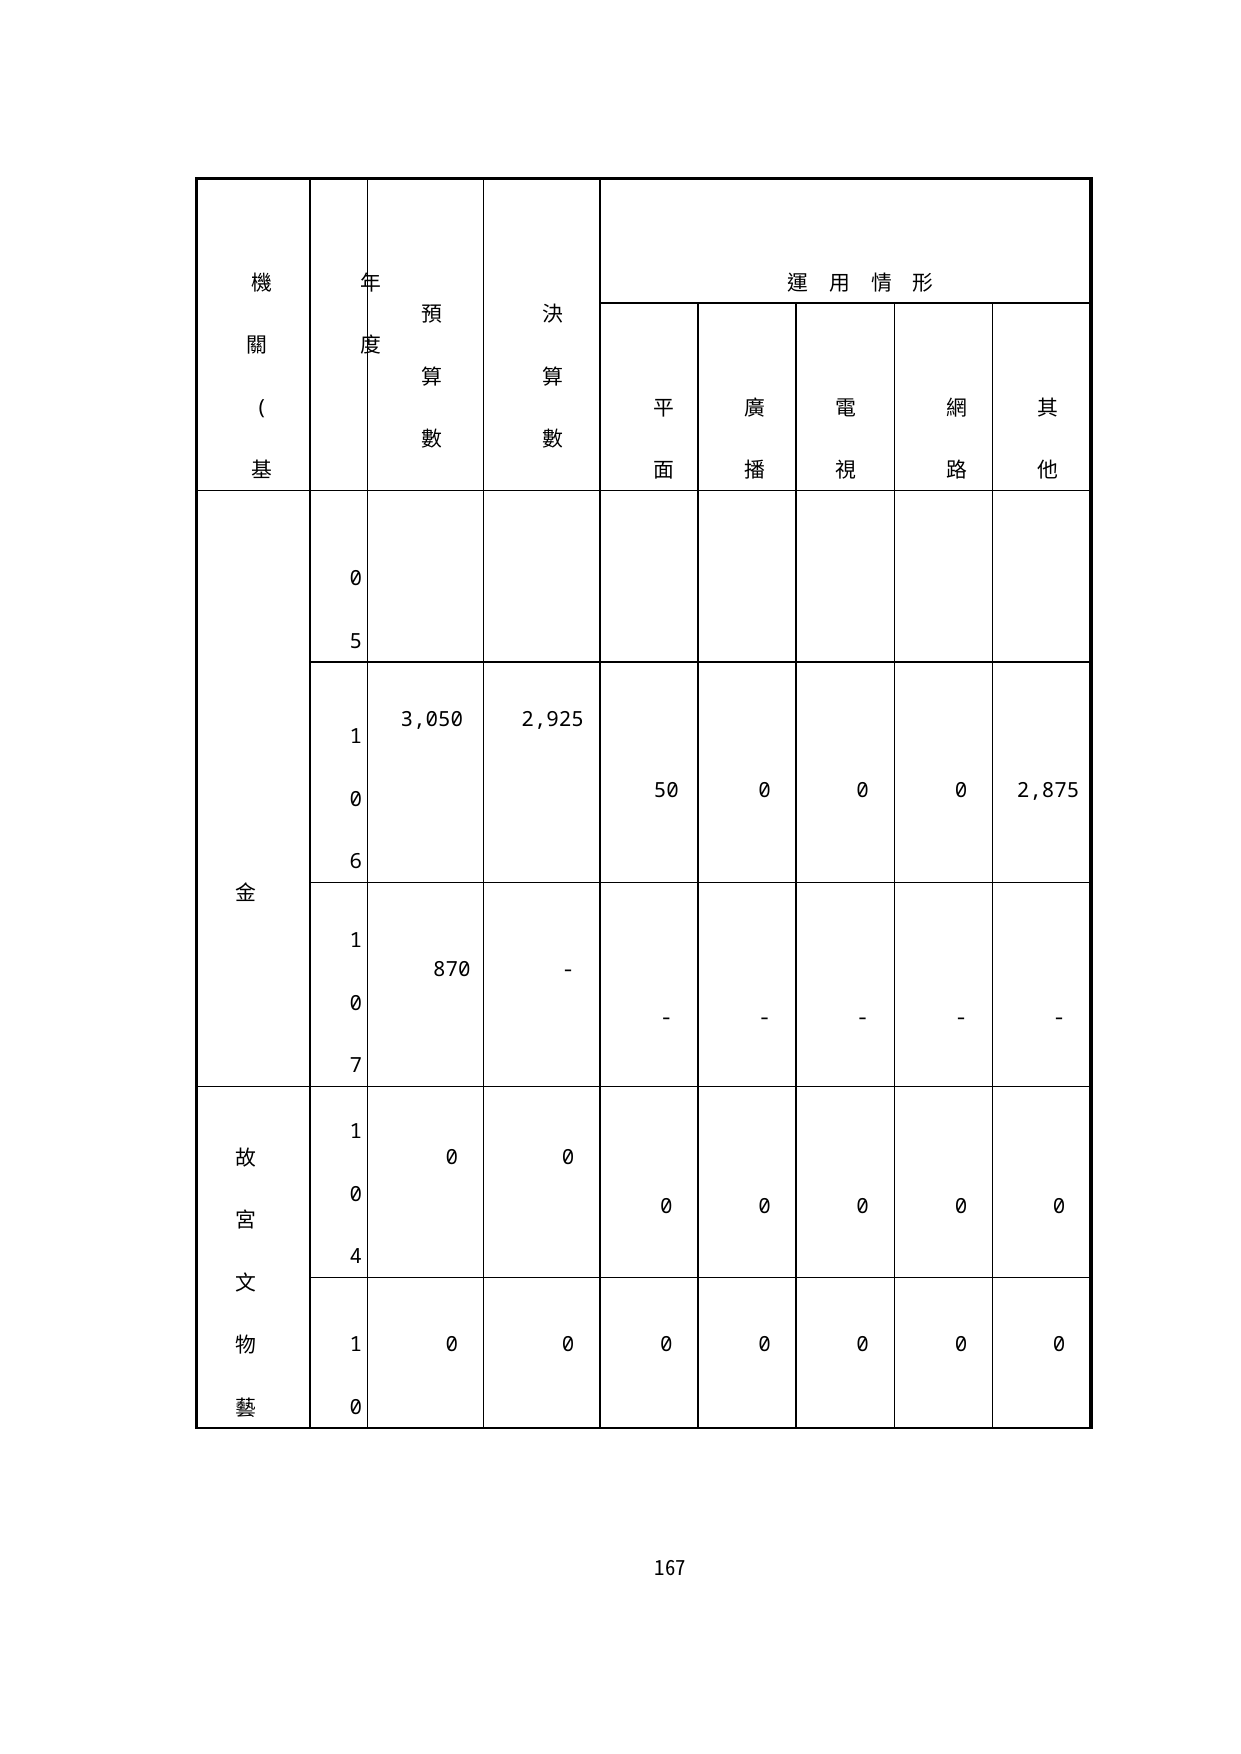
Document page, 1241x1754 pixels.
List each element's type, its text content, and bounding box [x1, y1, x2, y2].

table_cell [993, 491, 1089, 661]
table_cell 金 [198, 491, 309, 1086]
table_cell 平面 [601, 304, 697, 490]
table_cell 05 [311, 491, 367, 661]
table_cell 0 [895, 1278, 992, 1427]
table_cell 0 [484, 1087, 599, 1276]
table_header 機關(基金)名稱 [198, 180, 309, 490]
table_cell 0 [484, 1278, 599, 1427]
table_cell - [601, 883, 697, 1086]
table_cell 2,875 [993, 663, 1089, 882]
table_cell 0 [699, 1278, 795, 1427]
table_cell - [484, 883, 599, 1086]
table_cell 0 [601, 1278, 697, 1427]
table_cell [895, 491, 992, 661]
table_cell 106 [311, 663, 367, 882]
table_cell 0 [601, 1087, 697, 1276]
table_cell 0 [895, 663, 992, 882]
table_header 年度 [311, 180, 367, 490]
table_cell - [895, 883, 992, 1086]
table_cell [699, 491, 795, 661]
table_cell [601, 491, 697, 661]
table_cell 故宮文物藝術發展基金 [198, 1087, 309, 1427]
table_cell - [699, 883, 795, 1086]
table_cell 0 [993, 1278, 1089, 1427]
table_cell 其他 [993, 304, 1089, 490]
table_cell 0 [797, 1087, 894, 1276]
table_cell - [797, 883, 894, 1086]
table_cell 電視 [797, 304, 894, 490]
table_cell - [993, 883, 1089, 1086]
table_cell 107 [311, 883, 367, 1086]
table_cell 3,050 [368, 663, 483, 882]
table_cell 0 [895, 1087, 992, 1276]
table_header 運用情形 [601, 180, 1089, 302]
table_cell [484, 491, 599, 661]
table_cell 50 [601, 663, 697, 882]
table_cell 0 [699, 1087, 795, 1276]
table_header 預算數 [368, 180, 483, 490]
table_cell 0 [368, 1278, 483, 1427]
table_cell 廣播 [699, 304, 795, 490]
table_cell 網路 [895, 304, 992, 490]
table_cell 0 [797, 1278, 894, 1427]
table_header 決算數 [484, 180, 599, 490]
table_cell 10 [311, 1278, 367, 1427]
table_cell 0 [368, 1087, 483, 1276]
table_cell 2,925 [484, 663, 599, 882]
table_cell 0 [797, 663, 894, 882]
table_cell [797, 491, 894, 661]
table_cell 0 [699, 663, 795, 882]
table_cell 0 [993, 1087, 1089, 1276]
table_cell 870 [368, 883, 483, 1086]
table_cell [368, 491, 483, 661]
table_cell 104 [311, 1087, 367, 1276]
